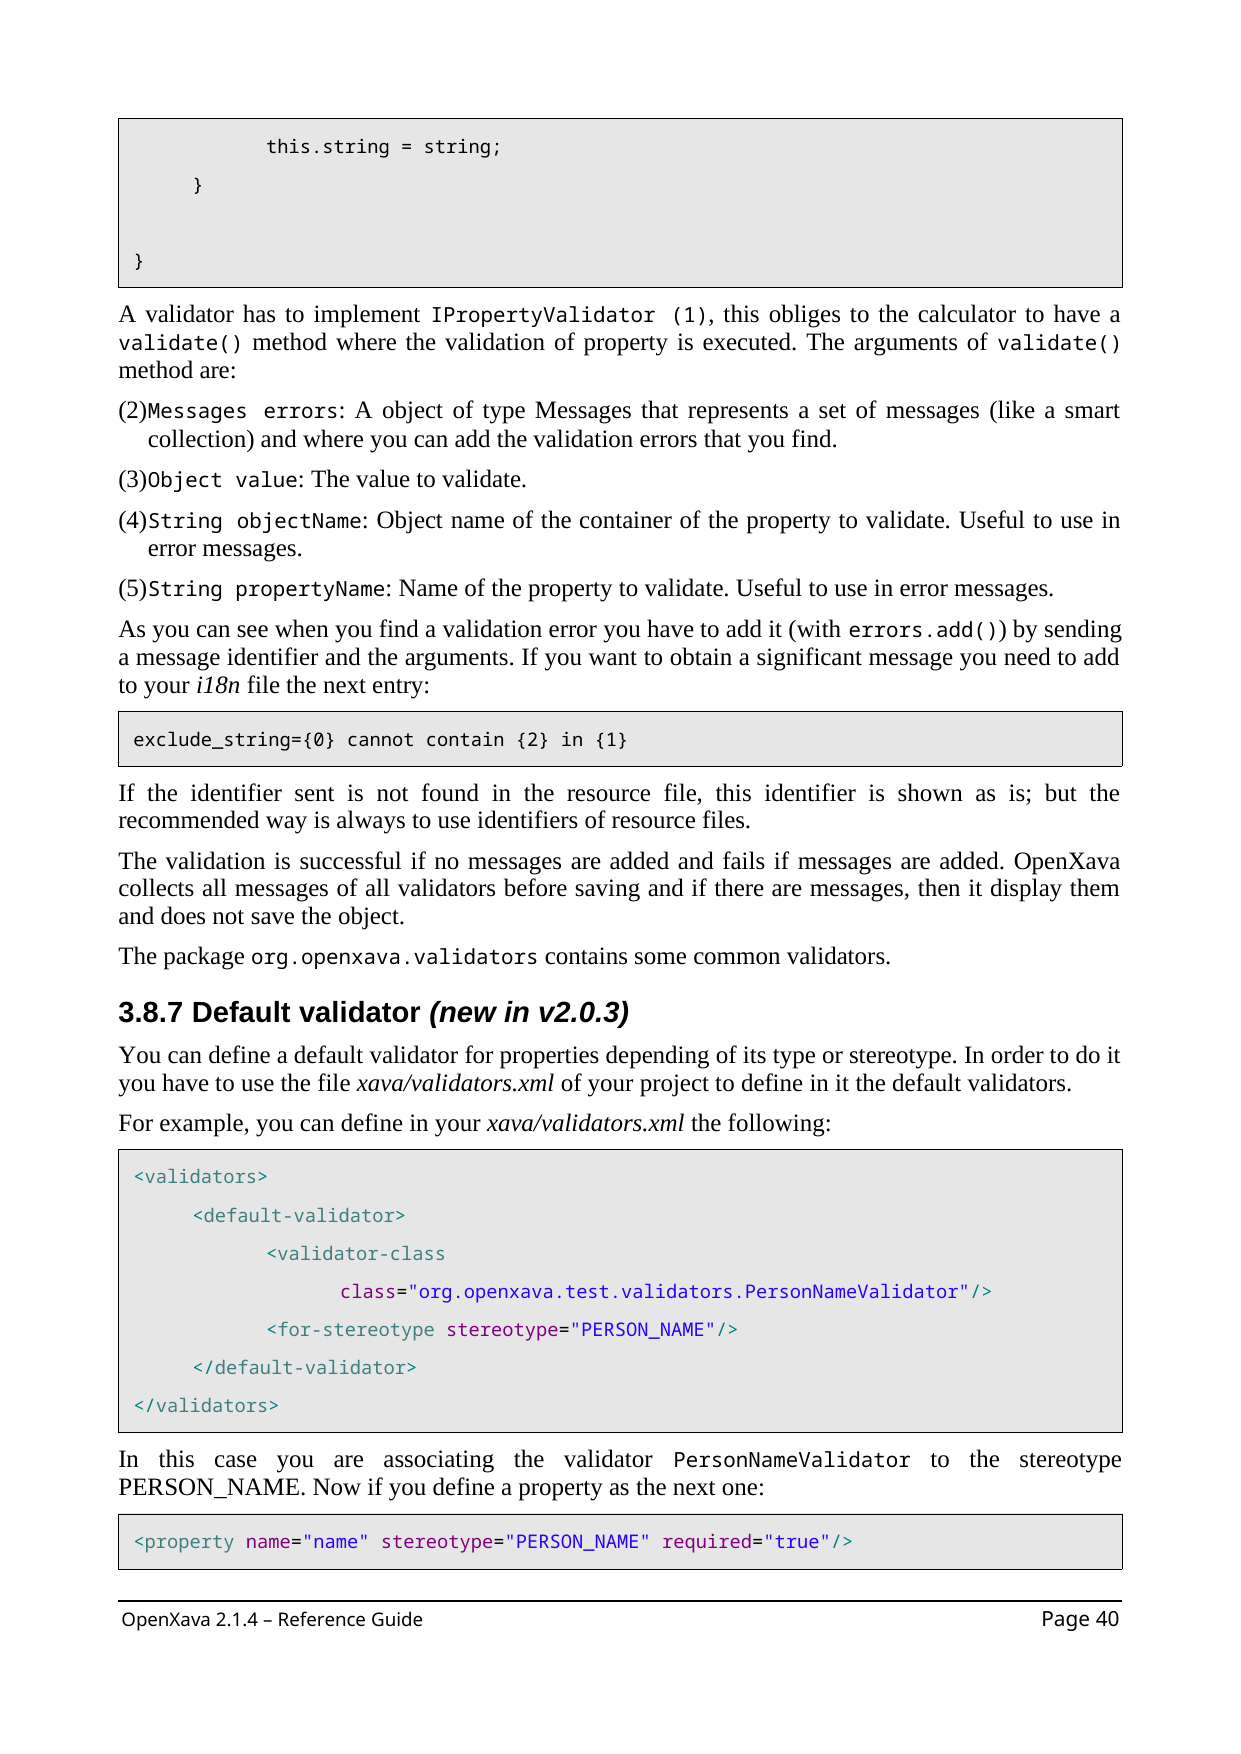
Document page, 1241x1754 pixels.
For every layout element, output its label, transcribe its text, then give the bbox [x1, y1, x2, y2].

text <default-validator> [119, 1187, 1122, 1225]
text <for-stereotype stereotype="PERSON_NAME"/> [119, 1301, 1122, 1339]
text exclude_string={0} cannot contain {2} in {1} [119, 712, 1122, 766]
text For example, you can define in your xava/validators.xml the following: [118, 1109, 1122, 1137]
text <validators> [119, 1150, 1122, 1187]
text You can define a default validator for properties depending of its type or stereotype. In order to do it you have to use the file xava/validators.xml of your project to define in it the default validators. [118, 1041, 1122, 1096]
text } [119, 156, 1122, 194]
list Object value: The value to validate. [118, 465, 1122, 493]
text } [119, 232, 1122, 287]
text A validator has to implement IPropertyValidator (1), this obliges to the calculator to have a validate() method where the validation of property is executed. The arguments of validate() method are: [118, 300, 1122, 384]
text class="org.openxava.test.validators.PersonNameValidator"/> [119, 1263, 1122, 1301]
list Messages errors: A object of type Messages that represents a set of messages (like a smart collection) and where you can add the validation errors that you find. [118, 397, 1122, 453]
text this.string = string; [119, 119, 1122, 156]
list String propertyName: Name of the property to validate. Useful to use in error messages. [118, 574, 1122, 602]
text As you can see when you find a validation error you have to add it (with errors.add()) by sending a message identifier and the arguments. If you want to obtain a significant message you need to add to your i18n file the next entry: [118, 615, 1122, 699]
text <property name="name" stereotype="PERSON_NAME" required="true"/> [119, 1515, 1122, 1569]
text If the identifier sent is not found in the resource file, this identifier is shown as is; but the recommended way is always to use identifiers of resource files. [118, 779, 1122, 834]
subtitle Default validator (new in v2.0.3) [118, 996, 1122, 1028]
text <validator-class [119, 1225, 1122, 1263]
text The validation is successful if no messages are added and fails if messages are added. OpenXava collects all messages of all validators before saving and if there are messages, then it display them and does not save the object. [118, 847, 1122, 930]
text </default-validator> [119, 1339, 1122, 1377]
text The package org.openxava.validators contains some common validators. [118, 942, 1122, 971]
text In this case you are associating the validator PersonNameValidator to the stereotype PERSON_NAME. Now if you define a property as the next one: [118, 1445, 1122, 1501]
list String objectName: Object name of the container of the property to validate. Useful to use in error messages. [118, 506, 1122, 562]
text </validators> [119, 1377, 1122, 1432]
